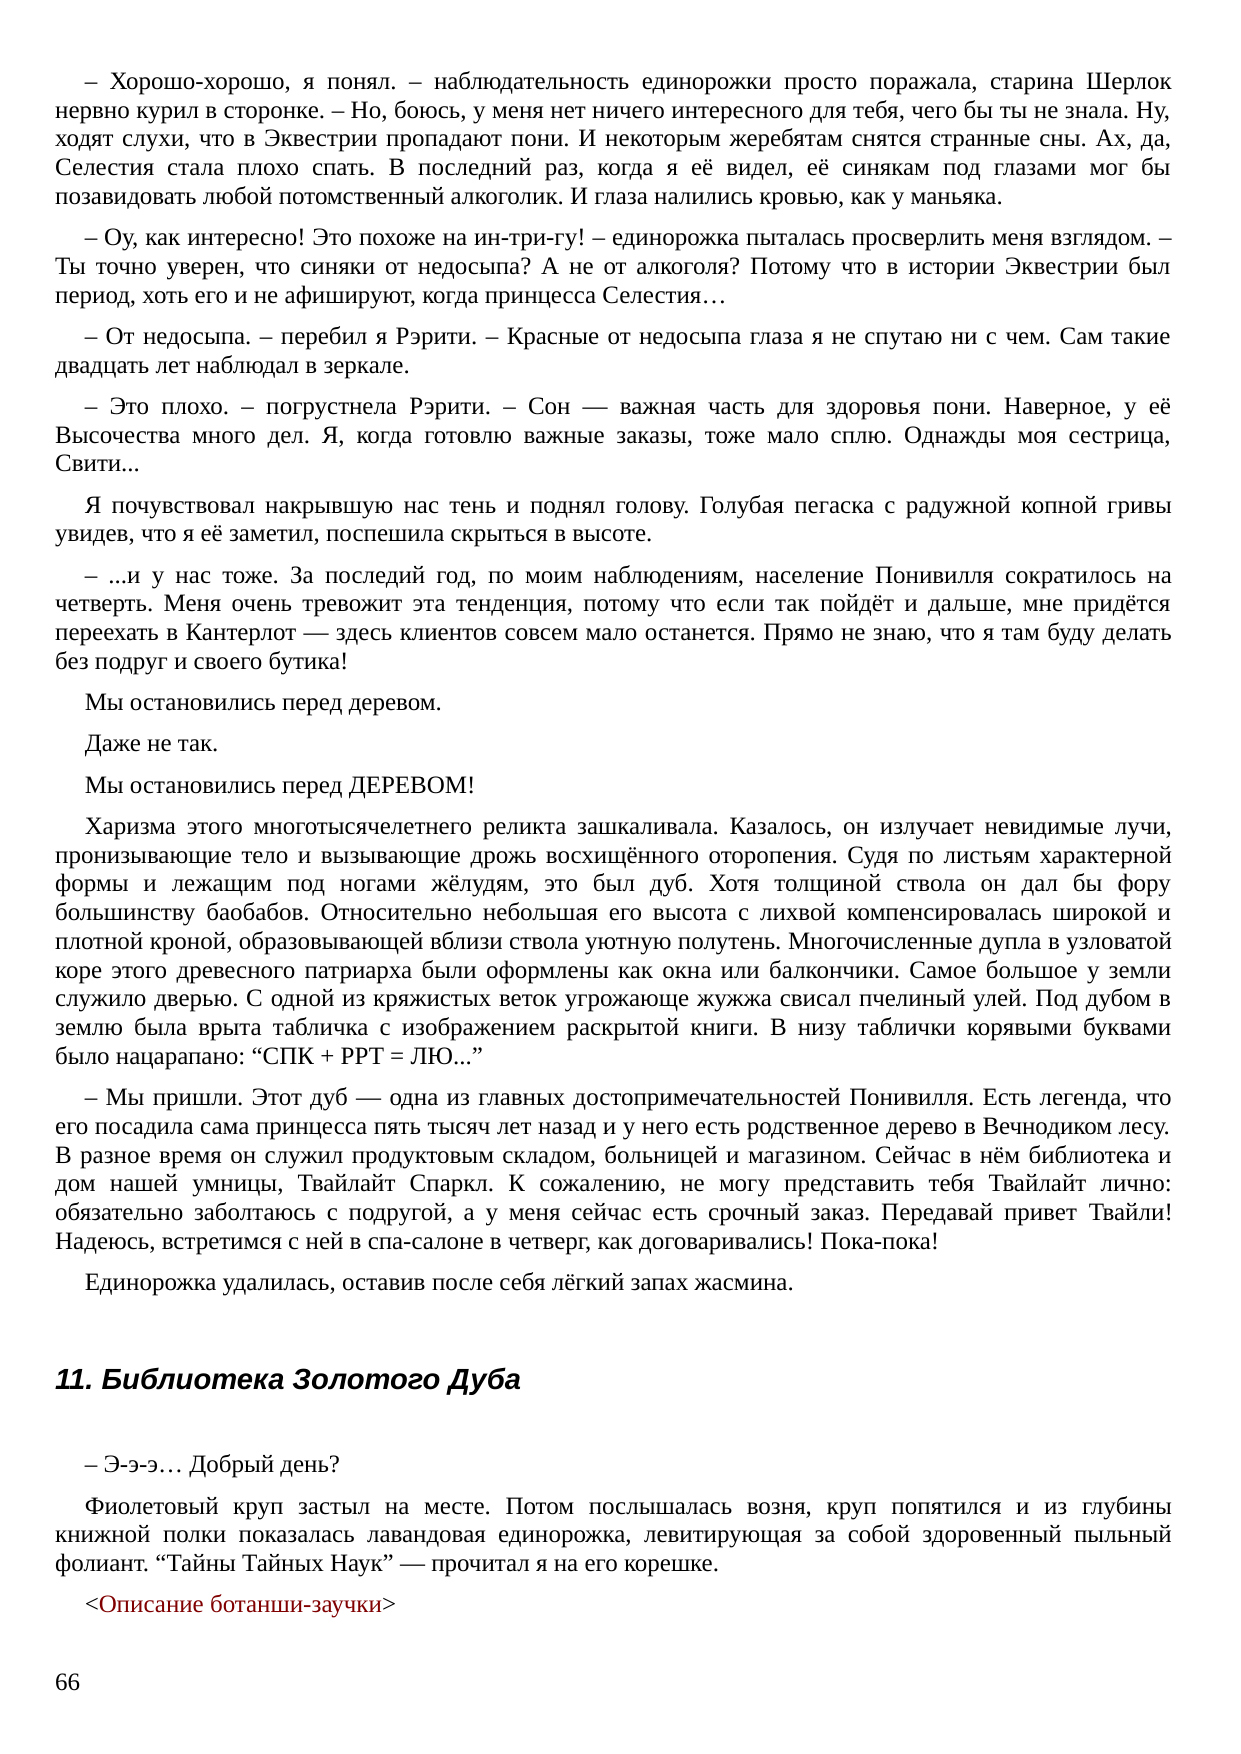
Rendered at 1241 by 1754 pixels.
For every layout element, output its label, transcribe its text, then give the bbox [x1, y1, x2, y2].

text – ...и у нас тоже. За последий год, по моим наблюдениям, население Понивилля сократилось на четверть. Меня очень тревожит эта тенденция, потому что если так пойдёт и дальше, мне придётся переехать в Кантерлот — здесь клиентов совсем мало останется. Прямо не знаю, что я там буду делать без подруг и своего бутика! [55, 560, 1173, 675]
text Харизма этого многотысячелетнего реликта зашкаливала. Казалось, он излучает невидимые лучи, пронизывающие тело и вызывающие дрожь восхищённого оторопения. Судя по листьям характерной формы и лежащим под ногами жёлудям, это был дуб. Хотя толщиной ствола он дал бы фору большинству баобабов. Относительно небольшая его высота с лихвой компенсировалась широкой и плотной кроной, образовывающей вблизи ствола уютную полутень. Многочисленные дупла в узловатой коре этого древесного патриарха были оформлены как окна или балкончики. Самое большое у земли служило дверью. С одной из кряжистых веток угрожающе жужжа свисал пчелиный улей. Под дубом в землю была врыта табличка с изображением раскрытой книги. В низу таблички корявыми буквами было нацарапано: “СПК + РРТ = ЛЮ...” [55, 811, 1173, 1070]
text – Оу, как интересно! Это похоже на ин-три-гу! – единорожка пыталась просверлить меня взглядом. – Ты точно уверен, что синяки от недосыпа? А не от алкоголя? Потому что в истории Эквестрии был период, хоть его и не афишируют, когда принцесса Селестия… [55, 222, 1173, 308]
text Фиолетовый круп застыл на месте. Потом послышалась возня, круп попятился и из глубины книжной полки показалась лавандовая единорожка, левитирующая за собой здоровенный пыльный фолиант. “Тайны Тайных Наук” — прочитал я на его корешке. [55, 1491, 1173, 1577]
text Мы остановились перед ДЕРЕВОМ! [55, 770, 1173, 798]
text Я почувствовал накрывшую нас тень и поднял голову. Голубая пегаска с радужной копной гривы увидев, что я её заметил, поспешила скрыться в высоте. [55, 490, 1173, 547]
text Единорожка удалилась, оставив после себя лёгкий запах жасмина. [55, 1267, 1173, 1296]
text Даже не так. [55, 728, 1173, 757]
text – От недосыпа. – перебил я Рэрити. – Красные от недосыпа глаза я не спутаю ни с чем. Сам такие двадцать лет наблюдал в зеркале. [55, 321, 1173, 378]
text – Это плохо. – погрустнела Рэрити. – Сон — важная часть для здоровья пони. Наверное, у её Высочества много дел. Я, когда готовлю важные заказы, тоже мало сплю. Однажды моя сестрица, Свити... [55, 391, 1173, 477]
text – Мы пришли. Этот дуб — одна из главных достопримечательностей Понивилля. Есть легенда, что его посадила сама принцесса пять тысяч лет назад и у него есть родственное дерево в Вечнодиком лесу. В разное время он служил продуктовым складом, больницей и магазином. Сейчас в нём библиотека и дом нашей умницы, Твайлайт Спаркл. К сожалению, не могу представить тебя Твайлайт лично: обязательно заболтаюсь с подругой, а у меня сейчас есть срочный заказ. Передавай привет Твайли! Надеюсь, встретимся с ней в спа-салоне в четверг, как договаривались! Пока-пока! [55, 1082, 1173, 1255]
text – Хорошо-хорошо, я понял. – наблюдательность единорожки просто поражала, старина Шерлок нервно курил в сторонке. – Но, боюсь, у меня нет ничего интересного для тебя, чего бы ты не знала. Ну, ходят слухи, что в Эквестрии пропадают пони. И некоторым жеребятам снятся странные сны. Ах, да, Селестия стала плохо спать. В последний раз, когда я её видел, её синякам под глазами мог бы позавидовать любой потомственный алкоголик. И глаза налились кровью, как у маньяка. [55, 66, 1173, 210]
text <Описание ботанши-заучки> [55, 1589, 1173, 1618]
subtitle 11. Библиотека Золотого Дуба [55, 1362, 1173, 1396]
text – Э-э-э… Добрый день? [55, 1449, 1173, 1478]
text Мы остановились перед деревом. [55, 687, 1173, 716]
